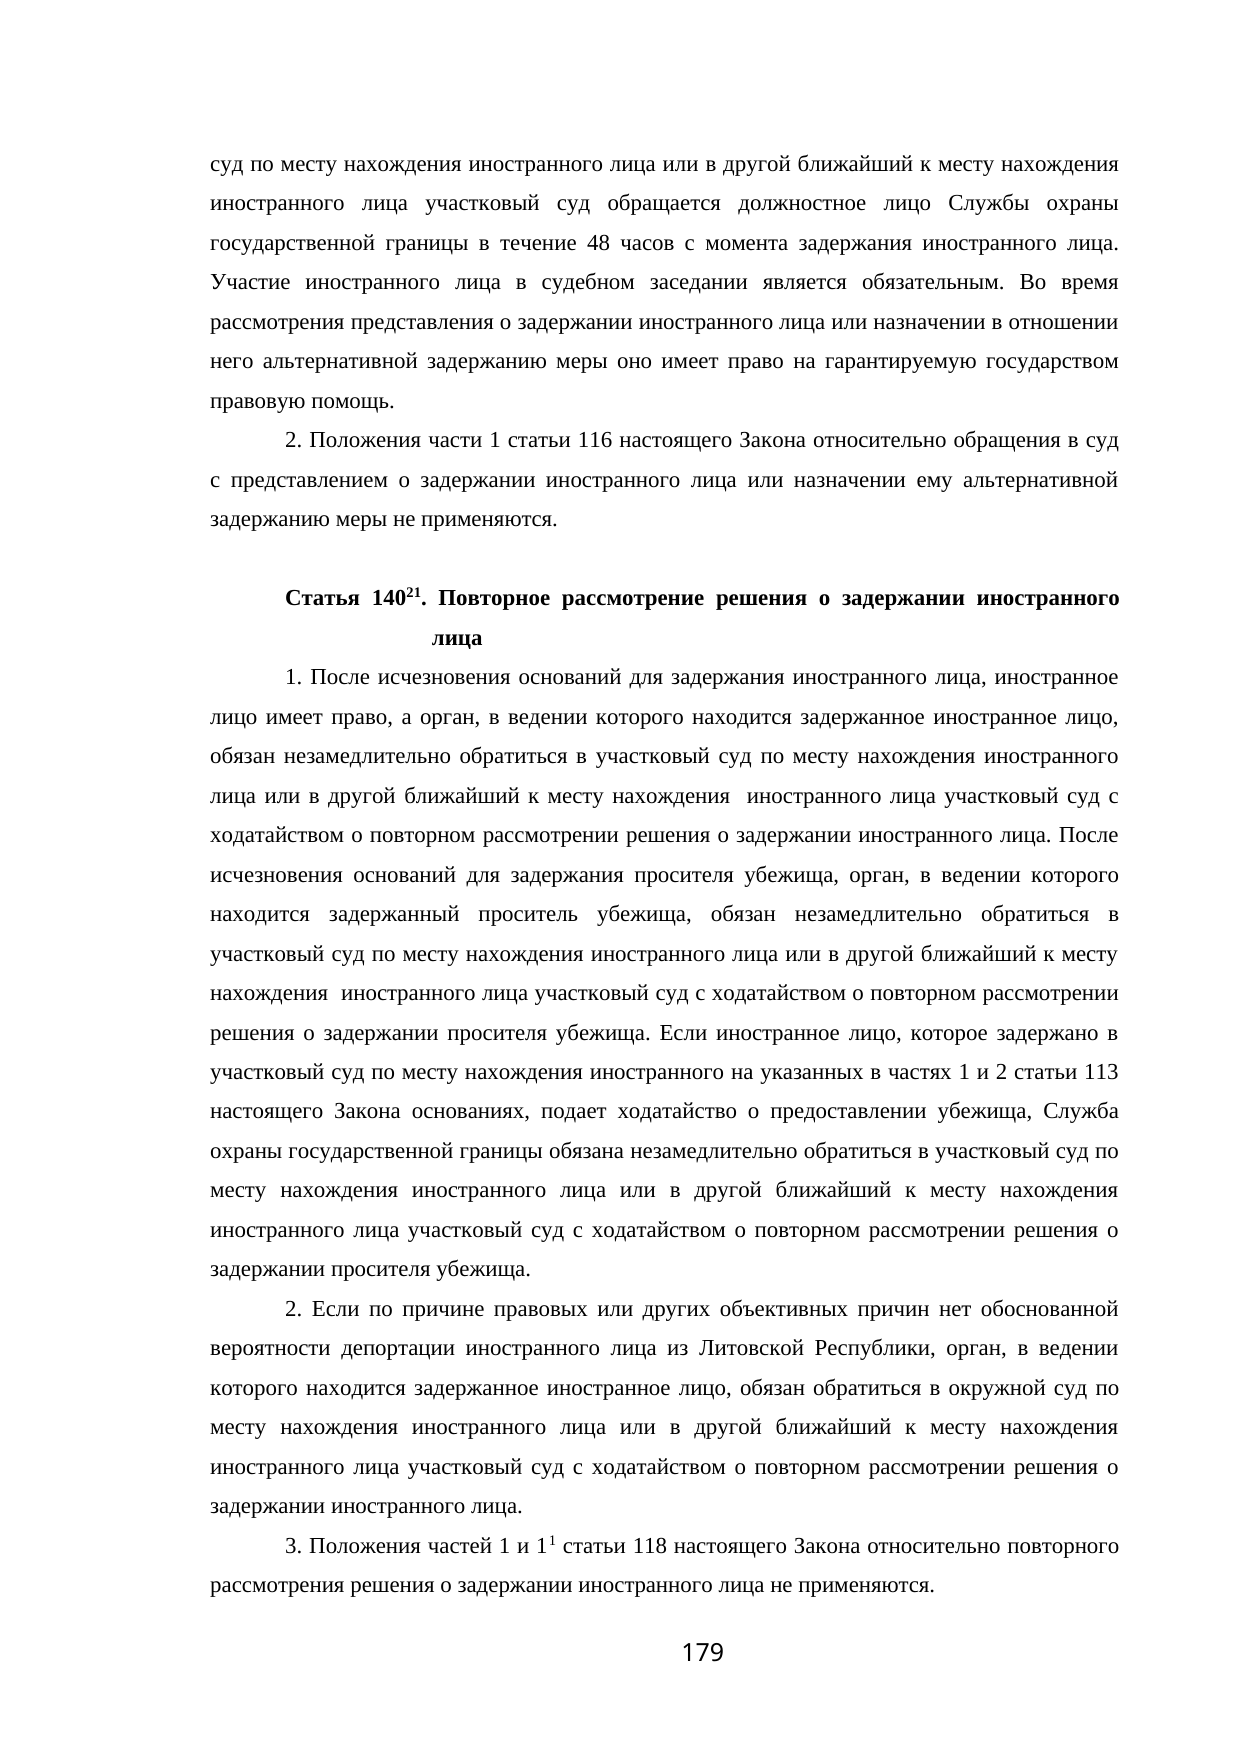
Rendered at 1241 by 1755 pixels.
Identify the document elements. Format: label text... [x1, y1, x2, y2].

text 2. Положения части 1 статьи 116 настоящего Закона относительно обращения в суд с представлением о задержании иностранного лица или назначении ему альтернативной задержанию меры не применяются. [210, 426, 1120, 532]
text 3. Положения частей 1 и 11 статьи 118 настоящего Закона относительно повторного рассмотрения решения о задержании иностранного лица не применяются. [210, 1532, 1120, 1598]
text 1. После исчезновения оснований для задержания иностранного лица, иностранное лицо имеет право, а орган, в ведении которого находится задержанное иностранное лицо, обязан незамедлительно обратиться в участковый суд по месту нахождения иностранного лица или в другой ближайший к месту нахождения иностранного лица участковый суд с ходатайством о повторном рассмотрении решения о задержании иностранного лица. После исчезновения оснований для задержания просителя убежища, орган, в ведении которого находится задержанный проситель убежища, обязан незамедлительно обратиться в участковый суд по месту нахождения иностранного лица или в другой ближайший к месту нахождения иностранного лица участковый суд с ходатайством о повторном рассмотрении решения о задержании просителя убежища. Если иностранное лицо, которое задержано в участковый суд по месту нахождения иностранного на указанных в частях 1 и 2 статьи 113 настоящего Закона основаниях, подает ходатайство о предоставлении убежища, Служба охраны государственной границы обязана незамедлительно обратиться в участковый суд по месту нахождения иностранного лица или в другой ближайший к месту нахождения иностранного лица участковый суд с ходатайством о повторном рассмотрении решения о задержании просителя убежища. [210, 663, 1120, 1282]
text суд по месту нахождения иностранного лица или в другой ближайший к месту нахождения иностранного лица участковый суд обращается должностное лицо Службы охраны государственной границы в течение 48 часов с момента задержания иностранного лица. Участие иностранного лица в судебном заседании является обязательным. Во время рассмотрения представления о задержании иностранного лица или назначении в отношении него альтернативной задержанию меры оно имеет право на гарантируемую государством правовую помощь. [210, 150, 1120, 413]
text Статья 14021. Повторное рассмотрение решения о задержании иностранного лица [285, 584, 1120, 650]
text 2. Если по причине правовых или других объективных причин нет обоснованной вероятности депортации иностранного лица из Литовской Республики, орган, в ведении которого находится задержанное иностранное лицо, обязан обратиться в окружной суд по месту нахождения иностранного лица или в другой ближайший к месту нахождения иностранного лица участковый суд с ходатайством о повторном рассмотрении решения о задержании иностранного лица. [210, 1295, 1120, 1519]
